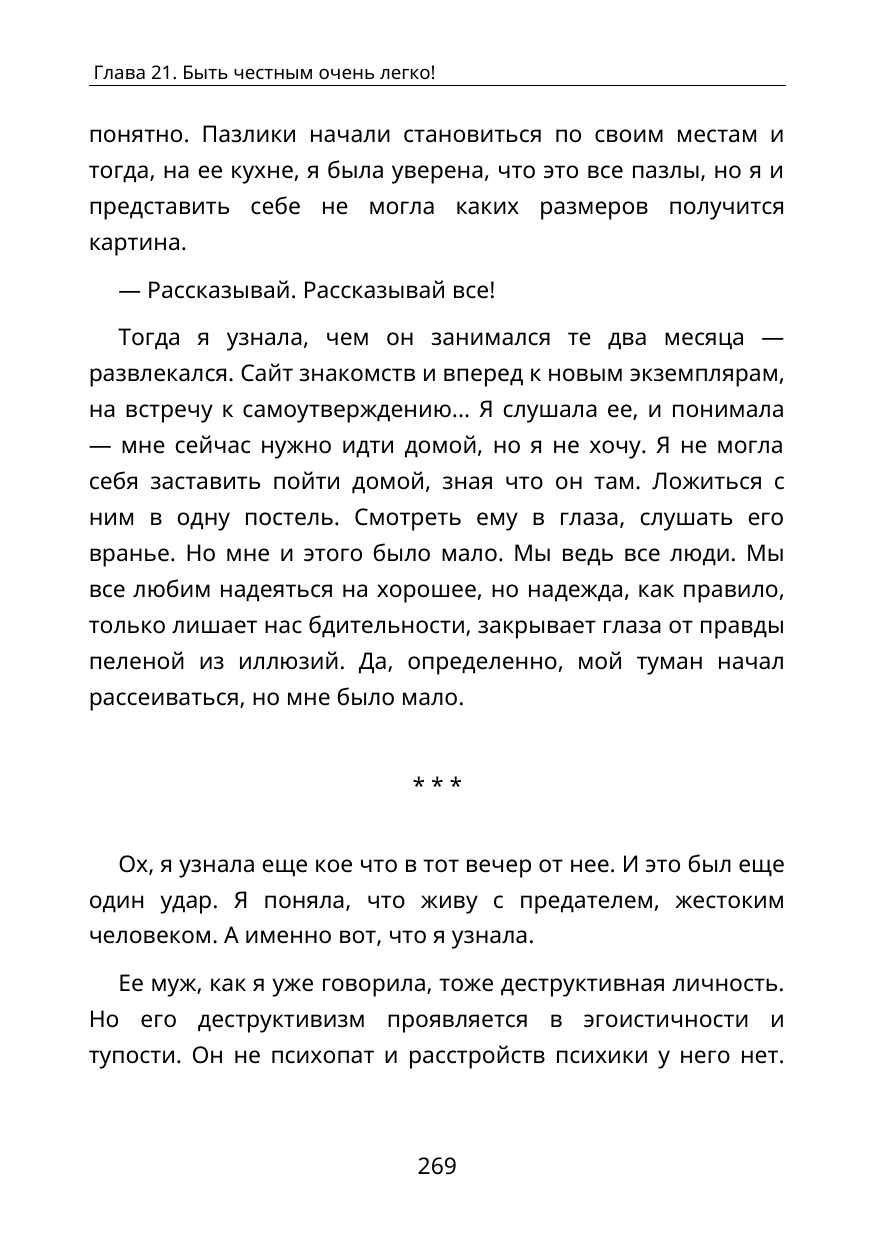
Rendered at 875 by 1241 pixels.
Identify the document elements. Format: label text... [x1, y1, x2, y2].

subtitle * * * [88, 770, 786, 801]
text понятно. Пазлики начали становиться по своим местам и тогда, на ее кухне, я была уверена, что это все пазлы, но я и представить себе не могла каких размеров получится картина. [88, 118, 786, 257]
text Тогда я узнала, чем он занимался те два месяца — развлекался. Сайт знакомств и вперед к новым экземплярам, на встречу к самоутверждению... Я слушала ее, и понимала — мне сейчас нужно идти домой, но я не хочу. Я не могла себя заставить пойти домой, зная что он там. Ложиться с ним в одну постель. Смотреть ему в глаза, слушать его вранье. Но мне и этого было мало. Мы ведь все люди. Мы все любим надеяться на хорошее, но надежда, как правило, только лишает нас бдительности, закрывает глаза от правды пеленой из иллюзий. Да, определенно, мой туман начал рассеиваться, но мне было мало. [88, 321, 786, 712]
text Ее муж, как я уже говорила, тоже деструктивная личность. Но его деструктивизм проявляется в эгоистичности и тупости. Он не психопат и расстройств психики у него нет. [88, 967, 786, 1070]
text — Рассказывай. Рассказывай все! [88, 273, 786, 305]
text Ох, я узнала еще кое что в тот вечер от нее. И это был еще один удар. Я поняла, что живу с предателем, жестоким человеком. А именно вот, что я узнала. [88, 848, 786, 951]
